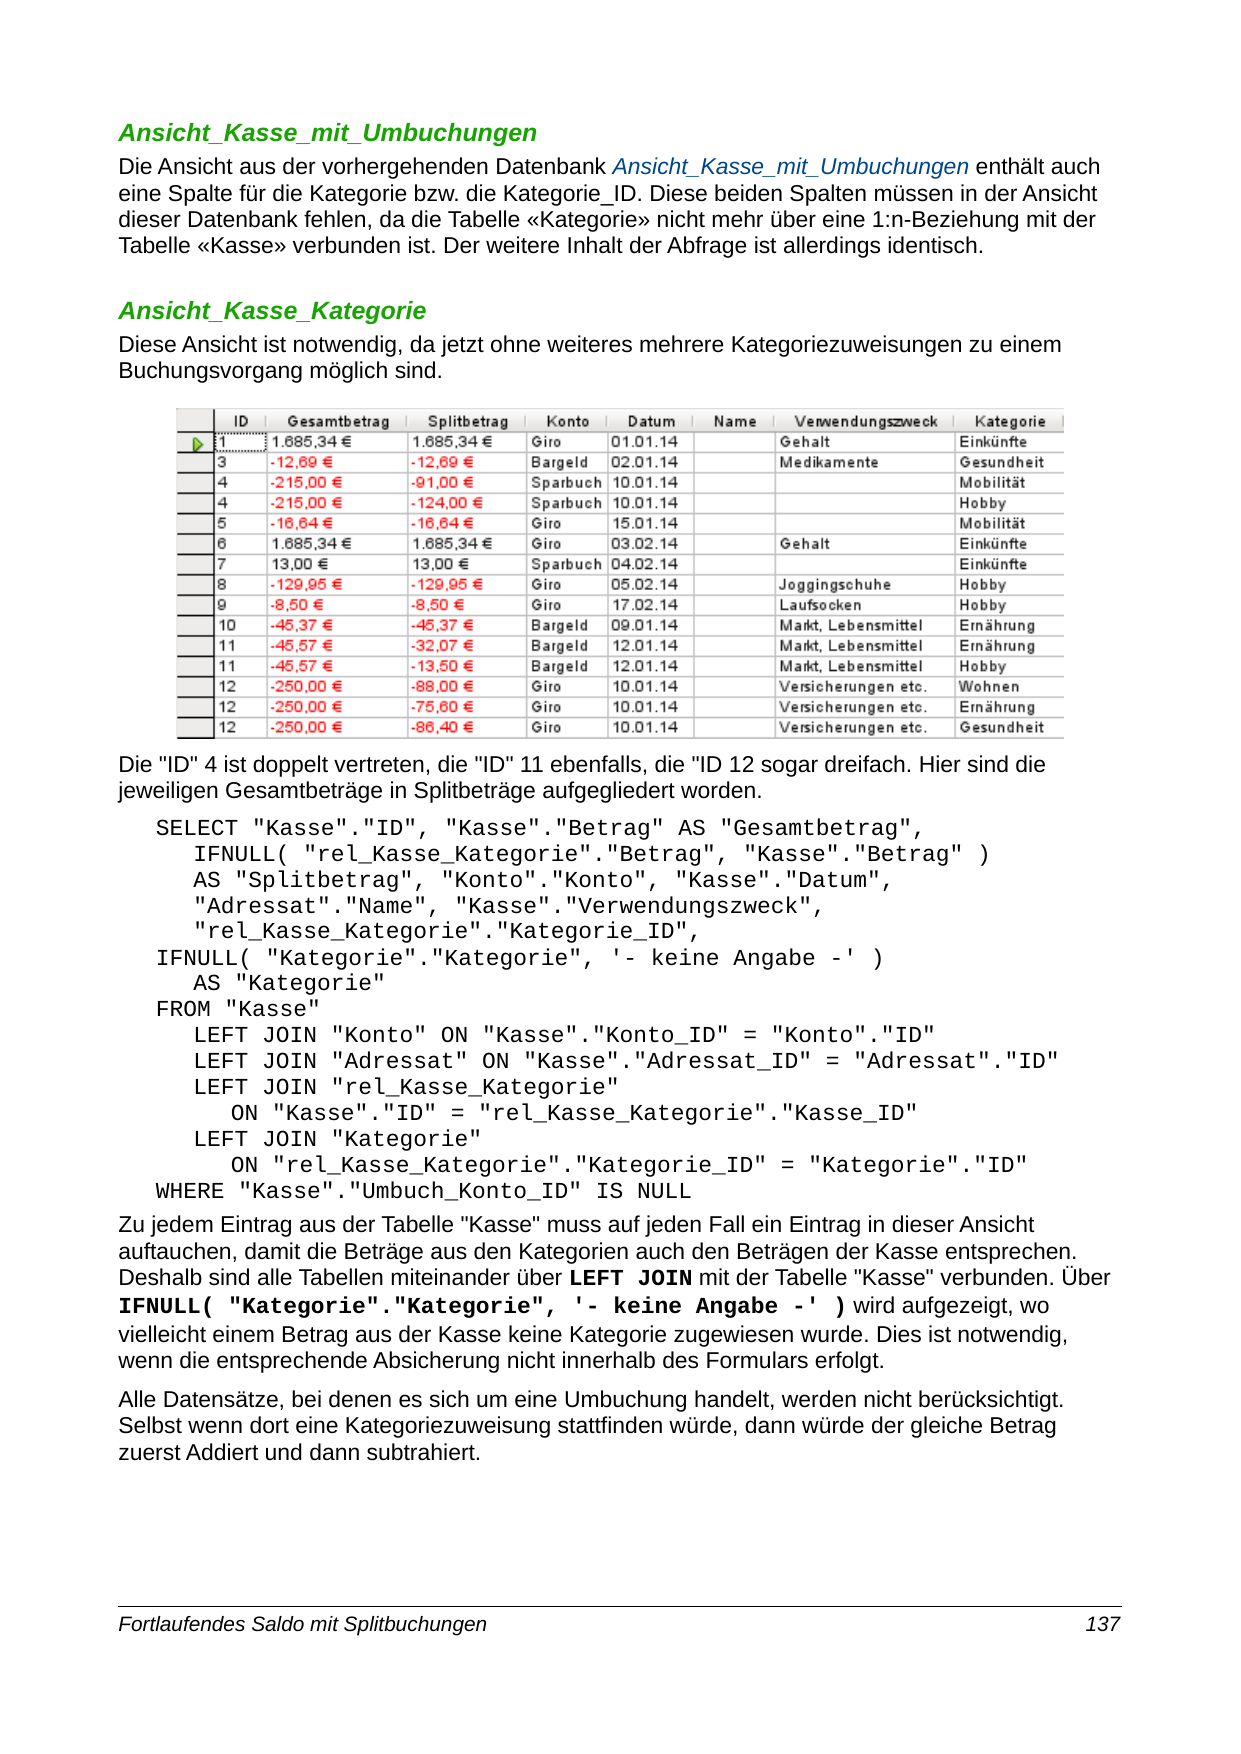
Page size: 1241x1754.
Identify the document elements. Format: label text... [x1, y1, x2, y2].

text ON "Kasse"."ID" = "rel_Kasse_Kategorie"."Kasse_ID" [156, 1101, 1122, 1127]
subtitle Ansicht_Kasse_Kategorie [118, 296, 1122, 325]
text ON "rel_Kasse_Kategorie"."Kategorie_ID" = "Kategorie"."ID" [156, 1153, 1122, 1179]
text Die Ansicht aus der vorhergehenden Datenbank Ansicht_Kasse_mit_Umbuchungen enthält auch eine Spalte für die Kategorie bzw. die Kategorie_ID. Diese beiden Spalten müssen in der Ansicht dieser Datenbank fehlen, da die Tabelle «Kategorie» nicht mehr über eine 1:n-Beziehung mit der Tabelle «Kasse» verbunden ist. Der weitere Inhalt der Abfrage ist allerdings identisch. [118, 153, 1122, 258]
picture [176, 408, 1064, 739]
text LEFT JOIN "Konto" ON "Kasse"."Konto_ID" = "Konto"."ID" [156, 1024, 1122, 1049]
text AS "Splitbetrag", "Konto"."Konto", "Kasse"."Datum", [156, 868, 1122, 894]
subtitle Ansicht_Kasse_mit_Umbuchungen [118, 118, 1122, 147]
text Diese Ansicht ist notwendig, da jetzt ohne weiteres mehrere Kategoriezuweisungen zu einem Buchungsvorgang möglich sind. [118, 331, 1122, 384]
text AS "Kategorie" [156, 972, 1122, 998]
text Die "ID" 4 ist doppelt vertreten, die "ID" 11 ebenfalls, die "ID 12 sogar dreifach. Hier sind die jeweiligen Gesamtbeträge in Splitbeträge aufgegliedert worden. [118, 751, 1122, 804]
text FROM "Kasse" [156, 998, 1122, 1024]
text Alle Datensätze, bei denen es sich um eine Umbuchung handelt, werden nicht berücksichtigt. Selbst wenn dort eine Kategoriezuweisung stattfinden würde, dann würde der gleiche Betrag zuerst Addiert und dann subtrahiert. [118, 1386, 1122, 1465]
text IFNULL( "rel_Kasse_Kategorie"."Betrag", "Kasse"."Betrag" ) [156, 842, 1122, 868]
text SELECT "Kasse"."ID", "Kasse"."Betrag" AS "Gesamtbetrag", [156, 816, 1122, 842]
text LEFT JOIN "rel_Kasse_Kategorie" [156, 1076, 1122, 1101]
text Zu jedem Eintrag aus der Tabelle "Kasse" muss auf jeden Fall ein Eintrag in dieser Ansicht auftauchen, damit die Beträge aus den Kategorien auch den Beträgen der Kasse entsprechen. Deshalb sind alle Tabellen miteinander über LEFT JOIN mit der Tabelle "Kasse" verbunden. Über IFNULL( "Kategorie"."Kategorie", '- keine Angabe -' ) wird aufgezeigt, wo vielleicht einem Betrag aus der Kasse keine Kategorie zugewiesen wurde. Dies ist notwendig, wenn die entsprechende Absicherung nicht innerhalb des Formulars erfolgt. [118, 1211, 1122, 1373]
text LEFT JOIN "Adressat" ON "Kasse"."Adressat_ID" = "Adressat"."ID" [156, 1049, 1122, 1076]
text LEFT JOIN "Kategorie" [156, 1127, 1122, 1153]
text WHERE "Kasse"."Umbuch_Konto_ID" IS NULL [156, 1179, 1122, 1205]
text "Adressat"."Name", "Kasse"."Verwendungszweck", [156, 894, 1122, 920]
text "rel_Kasse_Kategorie"."Kategorie_ID", IFNULL( "Kategorie"."Kategorie", '- keine Angabe -' ) [156, 920, 1122, 972]
